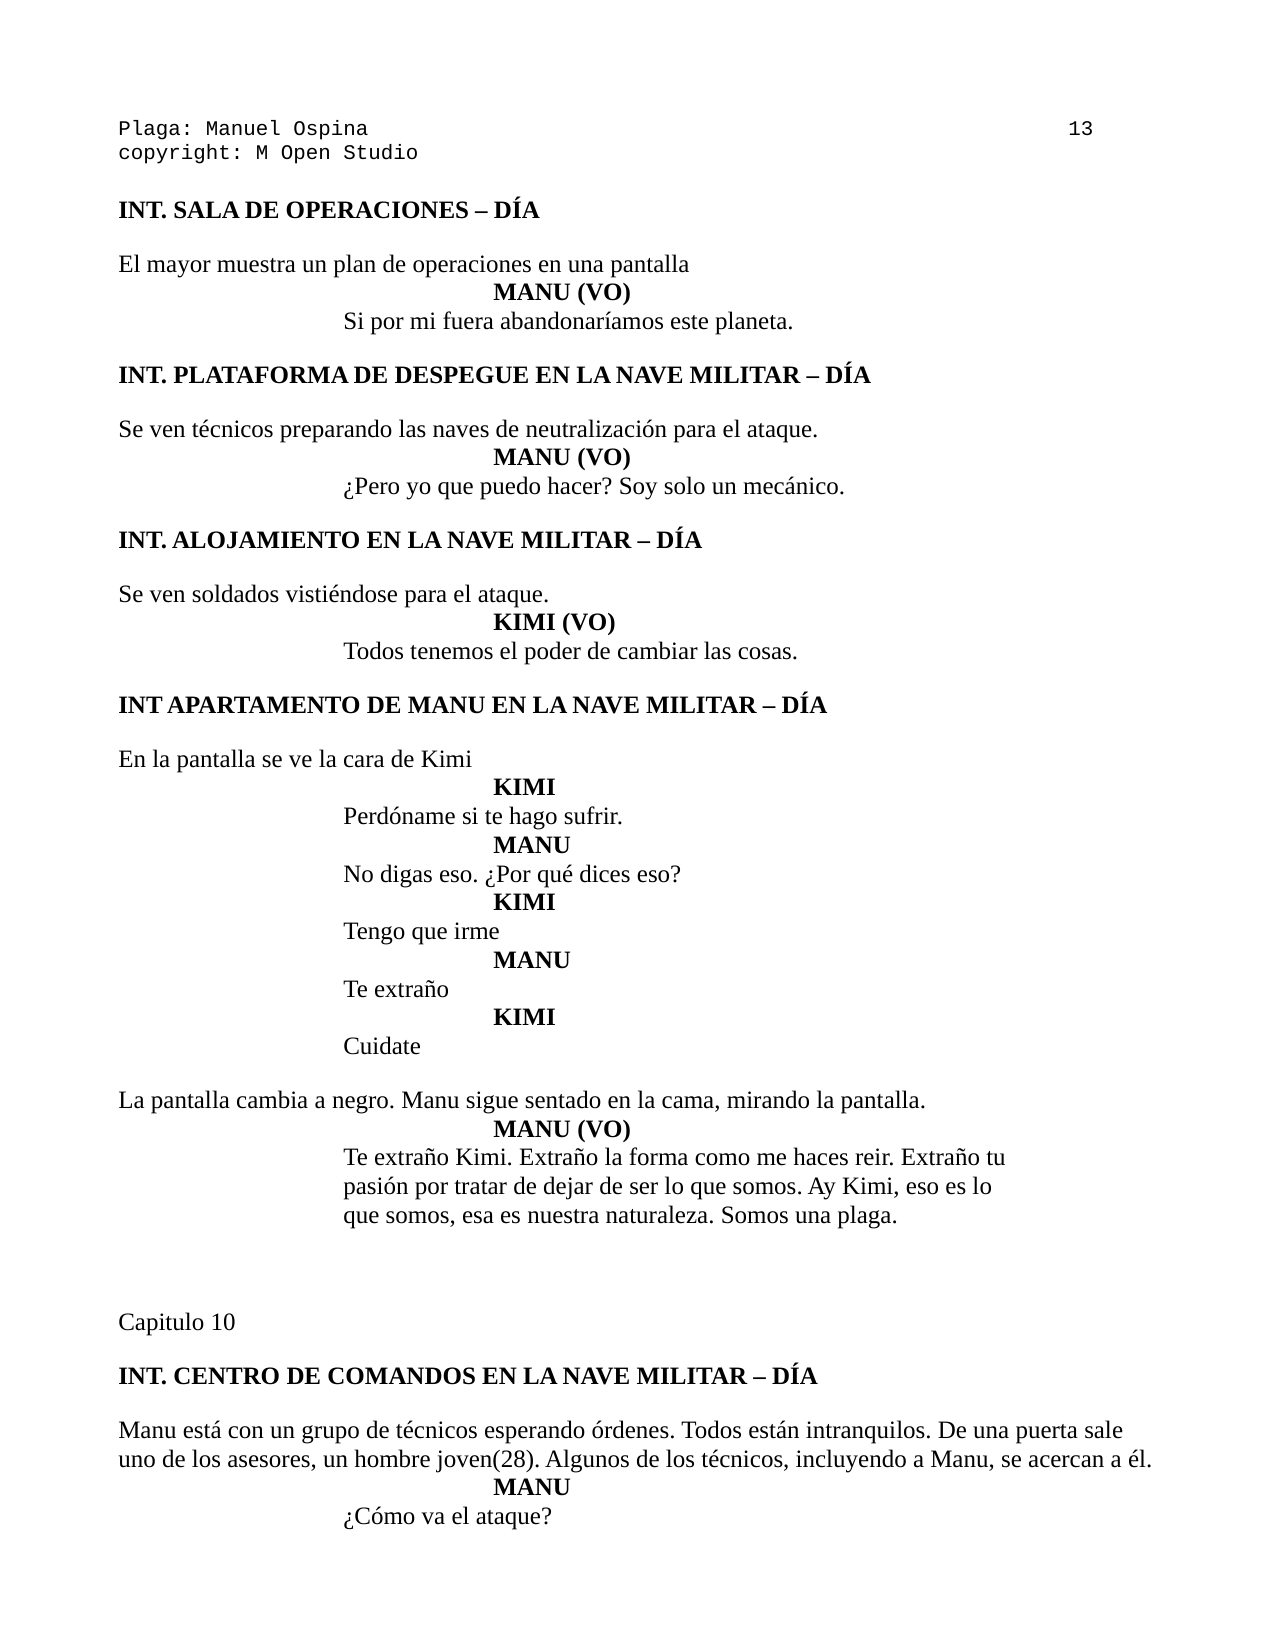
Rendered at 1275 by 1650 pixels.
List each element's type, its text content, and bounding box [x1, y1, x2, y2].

text Int. Plataforma de despegue en la nave militar – día [118, 360, 1157, 389]
text Todos tenemos el poder de cambiar las cosas. [343, 636, 1007, 665]
text Capitulo 10 [118, 1307, 1157, 1336]
text El mayor muestra un plan de operaciones en una pantalla [118, 249, 1157, 277]
text ¿Cómo va el ataque? [343, 1501, 1007, 1530]
text int. Centro de comandos en la nave militar – día [118, 1361, 1157, 1390]
text En la pantalla se ve la cara de Kimi [118, 744, 1157, 772]
text Se ven técnicos preparando las naves de neutralización para el ataque. [118, 414, 1157, 442]
text Manu (VO) [493, 442, 1007, 471]
text Manu está con un grupo de técnicos esperando órdenes. Todos están intranquilos. De una puerta sale uno de los asesores, un hombre joven(28). Algunos de los técnicos, incluyendo a Manu, se acercan a él. [118, 1415, 1157, 1472]
text Int Apartamento de Manu en la nave militar – día [118, 690, 1157, 719]
text Kimi [493, 1002, 1007, 1031]
text Kimi [493, 887, 1007, 916]
text No digas eso. ¿Por qué dices eso? [343, 859, 1007, 887]
text Cuidate [343, 1031, 1007, 1060]
text Te extraño Kimi. Extraño la forma como me haces reir. Extraño tu pasión por tratar de dejar de ser lo que somos. Ay Kimi, eso es lo que somos, esa es nuestra naturaleza. Somos una plaga. [343, 1142, 1007, 1229]
text Int. Alojamiento en la nave militar – día [118, 525, 1157, 554]
text ¿Pero yo que puedo hacer? Soy solo un mecánico. [343, 471, 1007, 500]
text Manu [493, 945, 1007, 974]
text Manu (VO) [493, 1114, 1007, 1142]
text Manu (VO) [493, 277, 1007, 306]
text Manu [493, 1472, 1007, 1501]
text Int. Sala de operaciones – día [118, 195, 1157, 224]
text Tengo que irme [343, 916, 1007, 945]
text Te extraño [343, 974, 1007, 1002]
text Perdóname si te hago sufrir. [343, 801, 1007, 830]
text Kimi [493, 772, 1007, 801]
text Kimi (VO) [493, 607, 1007, 636]
text Manu [493, 830, 1007, 859]
text La pantalla cambia a negro. Manu sigue sentado en la cama, mirando la pantalla. [118, 1085, 1157, 1114]
text Se ven soldados vistiéndose para el ataque. [118, 579, 1157, 607]
text Si por mi fuera abandonaríamos este planeta. [343, 306, 1007, 335]
